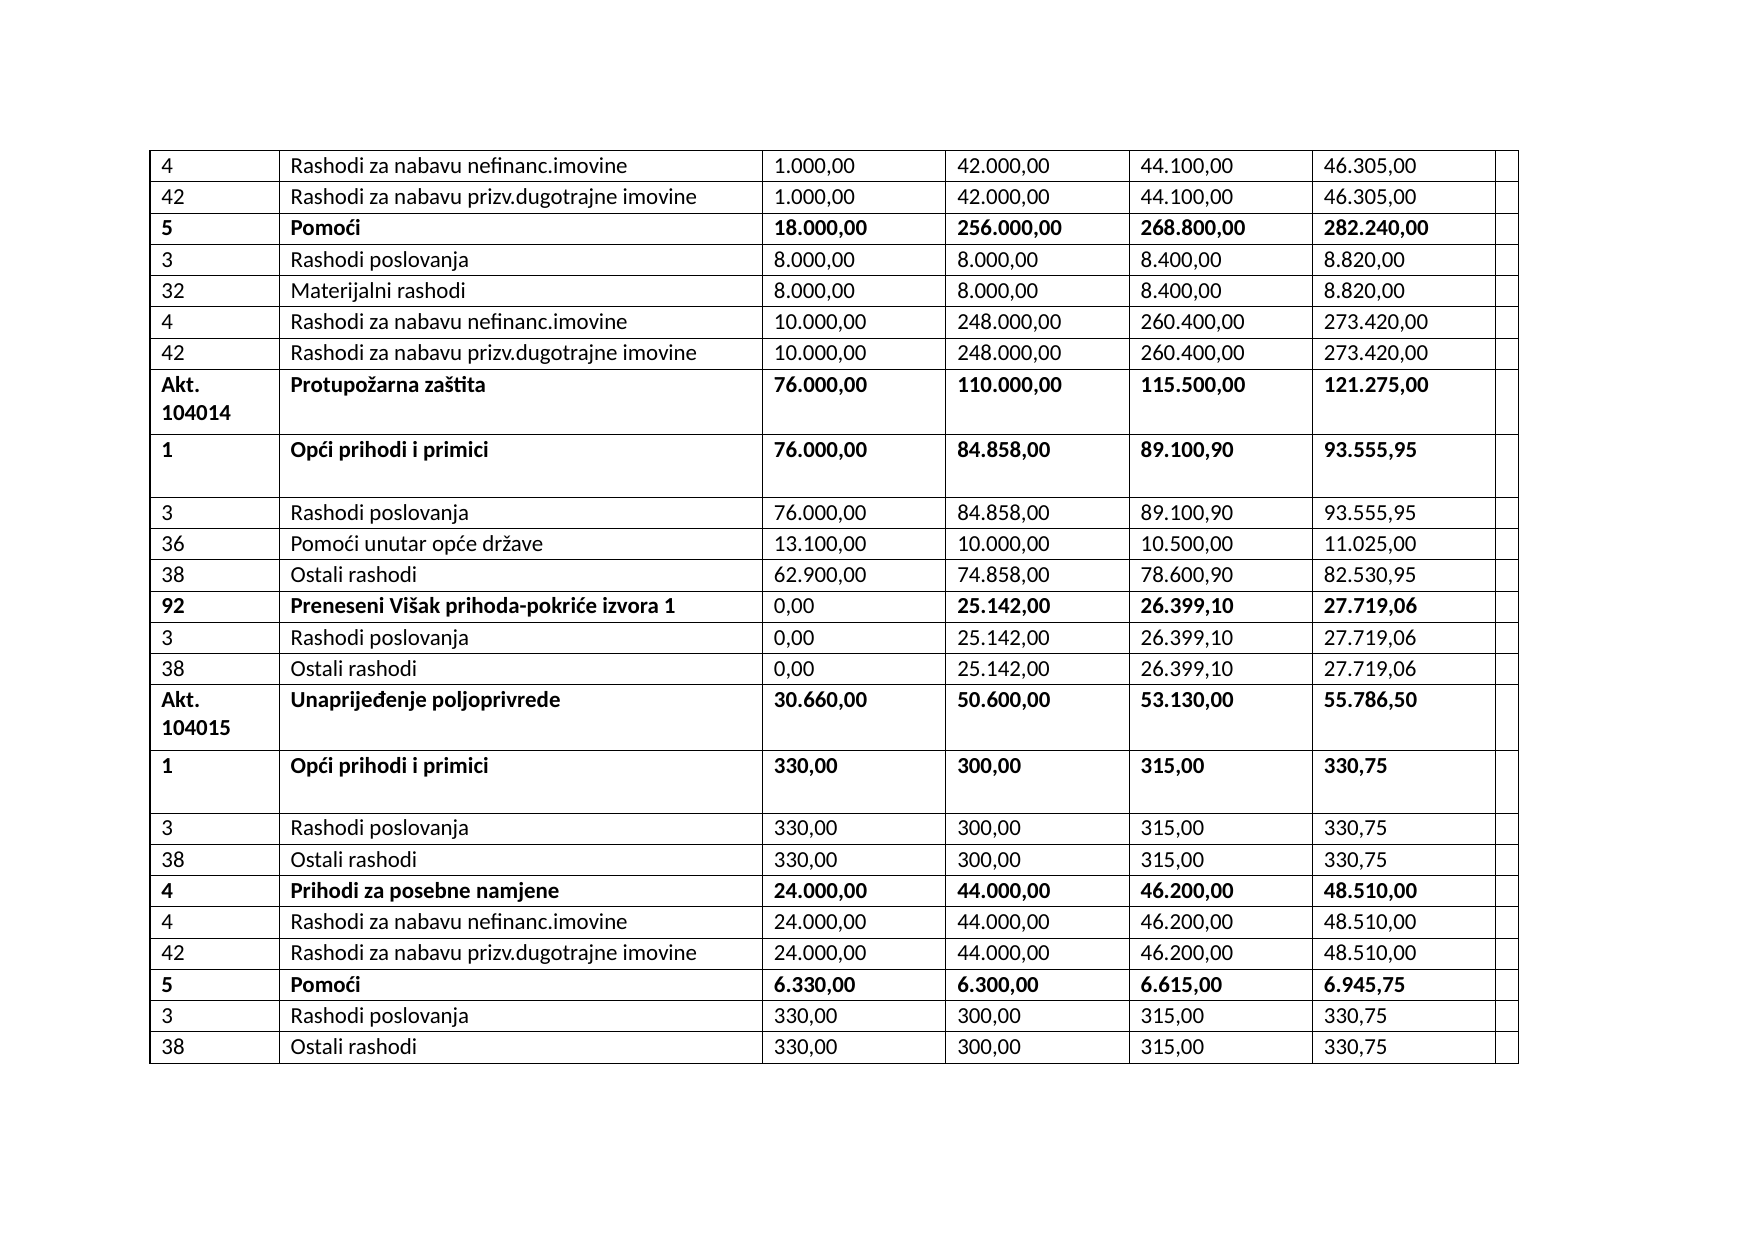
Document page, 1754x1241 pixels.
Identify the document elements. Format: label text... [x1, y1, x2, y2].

table_cell 46.305,00 [1313, 182, 1495, 212]
table_cell 3 [151, 245, 279, 275]
table_cell Opći prihodi i primici [280, 435, 762, 497]
table_cell 6.330,00 [763, 970, 945, 1000]
table_cell [1496, 876, 1518, 906]
table_cell 10.000,00 [763, 339, 945, 369]
table_cell 84.858,00 [946, 498, 1129, 528]
table_cell 24.000,00 [763, 876, 945, 906]
table_cell 0,00 [763, 623, 945, 653]
table_cell 110.000,00 [946, 370, 1129, 434]
table_cell 38 [151, 845, 279, 875]
table_cell 315,00 [1130, 1001, 1312, 1031]
table_cell [1496, 370, 1518, 434]
table_cell Materijalni rashodi [280, 276, 762, 306]
table_cell 1.000,00 [763, 182, 945, 212]
table_cell Rashodi poslovanja [280, 814, 762, 844]
table_cell 300,00 [946, 751, 1129, 812]
table_cell Prihodi za posebne namjene [280, 876, 762, 906]
table_cell 273.420,00 [1313, 307, 1495, 337]
table_cell 1.000,00 [763, 151, 945, 181]
table_cell [1496, 814, 1518, 844]
table_cell 27.719,06 [1313, 592, 1495, 622]
table_cell 268.800,00 [1130, 214, 1312, 244]
table_cell 115.500,00 [1130, 370, 1312, 434]
table_cell 30.660,00 [763, 685, 945, 750]
table_cell 8.400,00 [1130, 276, 1312, 306]
table_cell Rashodi za nabavu prizv.dugotrajne imovine [280, 182, 762, 212]
table_cell 32 [151, 276, 279, 306]
table_cell Pomoći [280, 214, 762, 244]
table_cell 76.000,00 [763, 498, 945, 528]
table_cell 78.600,90 [1130, 560, 1312, 591]
table_cell 89.100,90 [1130, 498, 1312, 528]
table_cell 84.858,00 [946, 435, 1129, 497]
table_cell 282.240,00 [1313, 214, 1495, 244]
table_cell 93.555,95 [1313, 498, 1495, 528]
table_cell 8.000,00 [946, 245, 1129, 275]
table_cell [1496, 245, 1518, 275]
table_cell 42 [151, 939, 279, 969]
table_cell 4 [151, 876, 279, 906]
table_cell 330,00 [763, 1032, 945, 1062]
table_cell [1496, 339, 1518, 369]
table_cell 256.000,00 [946, 214, 1129, 244]
table_cell [1496, 1001, 1518, 1031]
table_cell 27.719,06 [1313, 623, 1495, 653]
table_cell 8.000,00 [763, 245, 945, 275]
table_cell 330,75 [1313, 751, 1495, 812]
table_cell 48.510,00 [1313, 939, 1495, 969]
table_cell 1 [151, 751, 279, 812]
table_cell 300,00 [946, 1032, 1129, 1062]
table_cell Pomoći unutar opće države [280, 529, 762, 559]
table_cell 5 [151, 214, 279, 244]
table_cell 300,00 [946, 845, 1129, 875]
table_cell 82.530,95 [1313, 560, 1495, 591]
table_cell [1496, 970, 1518, 1000]
table_cell 330,00 [763, 814, 945, 844]
table_cell [1496, 907, 1518, 937]
table_cell 315,00 [1130, 845, 1312, 875]
table_cell 330,00 [763, 751, 945, 812]
table_cell 4 [151, 307, 279, 337]
table_cell 26.399,10 [1130, 592, 1312, 622]
table_cell 93.555,95 [1313, 435, 1495, 497]
table_cell Ostali rashodi [280, 845, 762, 875]
table_cell [1496, 151, 1518, 181]
table_cell 74.858,00 [946, 560, 1129, 591]
table_cell 89.100,90 [1130, 435, 1312, 497]
table_cell 50.600,00 [946, 685, 1129, 750]
table_cell 13.100,00 [763, 529, 945, 559]
table_cell 6.945,75 [1313, 970, 1495, 1000]
table_cell [1496, 182, 1518, 212]
table_cell 10.000,00 [946, 529, 1129, 559]
table_cell Unaprijeđenje poljoprivrede [280, 685, 762, 750]
table_cell 330,75 [1313, 845, 1495, 875]
table_cell [1496, 751, 1518, 812]
table_cell [1496, 529, 1518, 559]
table_cell 8.820,00 [1313, 245, 1495, 275]
table_cell 248.000,00 [946, 339, 1129, 369]
table_cell 38 [151, 654, 279, 684]
table_cell Rashodi poslovanja [280, 623, 762, 653]
table_cell 53.130,00 [1130, 685, 1312, 750]
table_cell 273.420,00 [1313, 339, 1495, 369]
table_cell 25.142,00 [946, 654, 1129, 684]
table_cell 330,75 [1313, 814, 1495, 844]
table_cell 25.142,00 [946, 623, 1129, 653]
table_cell 300,00 [946, 1001, 1129, 1031]
table_cell 315,00 [1130, 814, 1312, 844]
table_cell Pomoći [280, 970, 762, 1000]
table_cell Rashodi za nabavu prizv.dugotrajne imovine [280, 939, 762, 969]
table_cell Rashodi za nabavu nefinanc.imovine [280, 907, 762, 937]
table_cell 48.510,00 [1313, 876, 1495, 906]
table_cell 3 [151, 1001, 279, 1031]
table_cell 42.000,00 [946, 151, 1129, 181]
table_cell [1496, 654, 1518, 684]
table_cell 6.615,00 [1130, 970, 1312, 1000]
table_cell 10.500,00 [1130, 529, 1312, 559]
table_cell 11.025,00 [1313, 529, 1495, 559]
table_cell 260.400,00 [1130, 307, 1312, 337]
table_cell [1496, 560, 1518, 591]
table_cell [1496, 939, 1518, 969]
table_cell 5 [151, 970, 279, 1000]
table_cell [1496, 592, 1518, 622]
table_cell Rashodi poslovanja [280, 498, 762, 528]
table_cell 44.100,00 [1130, 151, 1312, 181]
table_cell 25.142,00 [946, 592, 1129, 622]
table_cell 55.786,50 [1313, 685, 1495, 750]
table_cell 8.400,00 [1130, 245, 1312, 275]
table_cell Ostali rashodi [280, 560, 762, 591]
table_cell [1496, 307, 1518, 337]
table_cell 76.000,00 [763, 370, 945, 434]
table_cell 6.300,00 [946, 970, 1129, 1000]
table_cell 46.200,00 [1130, 907, 1312, 937]
table_cell 3 [151, 814, 279, 844]
table_cell 300,00 [946, 814, 1129, 844]
table_cell 330,00 [763, 1001, 945, 1031]
table_cell 24.000,00 [763, 907, 945, 937]
table_cell 42 [151, 339, 279, 369]
table_cell 121.275,00 [1313, 370, 1495, 434]
table_cell Preneseni Višak prihoda-pokriće izvora 1 [280, 592, 762, 622]
table_cell Protupožarna zaštita [280, 370, 762, 434]
table_cell Rashodi poslovanja [280, 245, 762, 275]
table_cell [1496, 845, 1518, 875]
table_cell 8.000,00 [763, 276, 945, 306]
table_cell 76.000,00 [763, 435, 945, 497]
table_cell 1 [151, 435, 279, 497]
table_cell 38 [151, 560, 279, 591]
table_cell 44.000,00 [946, 907, 1129, 937]
table_cell 38 [151, 1032, 279, 1062]
table_cell 315,00 [1130, 751, 1312, 812]
table_cell Ostali rashodi [280, 654, 762, 684]
table_cell Rashodi za nabavu prizv.dugotrajne imovine [280, 339, 762, 369]
table_cell Rashodi za nabavu nefinanc.imovine [280, 151, 762, 181]
table_cell 10.000,00 [763, 307, 945, 337]
table_cell 248.000,00 [946, 307, 1129, 337]
table_cell 62.900,00 [763, 560, 945, 591]
table_cell 8.820,00 [1313, 276, 1495, 306]
table_cell 8.000,00 [946, 276, 1129, 306]
table_cell 4 [151, 151, 279, 181]
table_cell 3 [151, 498, 279, 528]
table_cell Rashodi za nabavu nefinanc.imovine [280, 307, 762, 337]
table_cell [1496, 685, 1518, 750]
table_cell 46.200,00 [1130, 876, 1312, 906]
table_cell 26.399,10 [1130, 654, 1312, 684]
table_cell 330,00 [763, 845, 945, 875]
table_cell 48.510,00 [1313, 907, 1495, 937]
table_cell 42 [151, 182, 279, 212]
table_cell 315,00 [1130, 1032, 1312, 1062]
table_cell 36 [151, 529, 279, 559]
table_cell 18.000,00 [763, 214, 945, 244]
table_cell 27.719,06 [1313, 654, 1495, 684]
table_cell 44.100,00 [1130, 182, 1312, 212]
table_cell 42.000,00 [946, 182, 1129, 212]
table_cell [1496, 435, 1518, 497]
table_cell 0,00 [763, 654, 945, 684]
table_cell 92 [151, 592, 279, 622]
table_cell Ostali rashodi [280, 1032, 762, 1062]
table_cell [1496, 1032, 1518, 1062]
table_cell 0,00 [763, 592, 945, 622]
table_cell Opći prihodi i primici [280, 751, 762, 812]
table_cell [1496, 498, 1518, 528]
table_cell 46.305,00 [1313, 151, 1495, 181]
table_cell [1496, 276, 1518, 306]
table_cell 330,75 [1313, 1001, 1495, 1031]
table_cell 330,75 [1313, 1032, 1495, 1062]
table_cell 46.200,00 [1130, 939, 1312, 969]
table_cell [1496, 214, 1518, 244]
table_cell 44.000,00 [946, 939, 1129, 969]
table_cell [1496, 623, 1518, 653]
table_cell 260.400,00 [1130, 339, 1312, 369]
table_cell 26.399,10 [1130, 623, 1312, 653]
table_cell 44.000,00 [946, 876, 1129, 906]
table_cell Akt. 104014 [151, 370, 279, 434]
table_cell 4 [151, 907, 279, 937]
table_cell Akt. 104015 [151, 685, 279, 750]
table_cell Rashodi poslovanja [280, 1001, 762, 1031]
table_cell 24.000,00 [763, 939, 945, 969]
table_cell 3 [151, 623, 279, 653]
